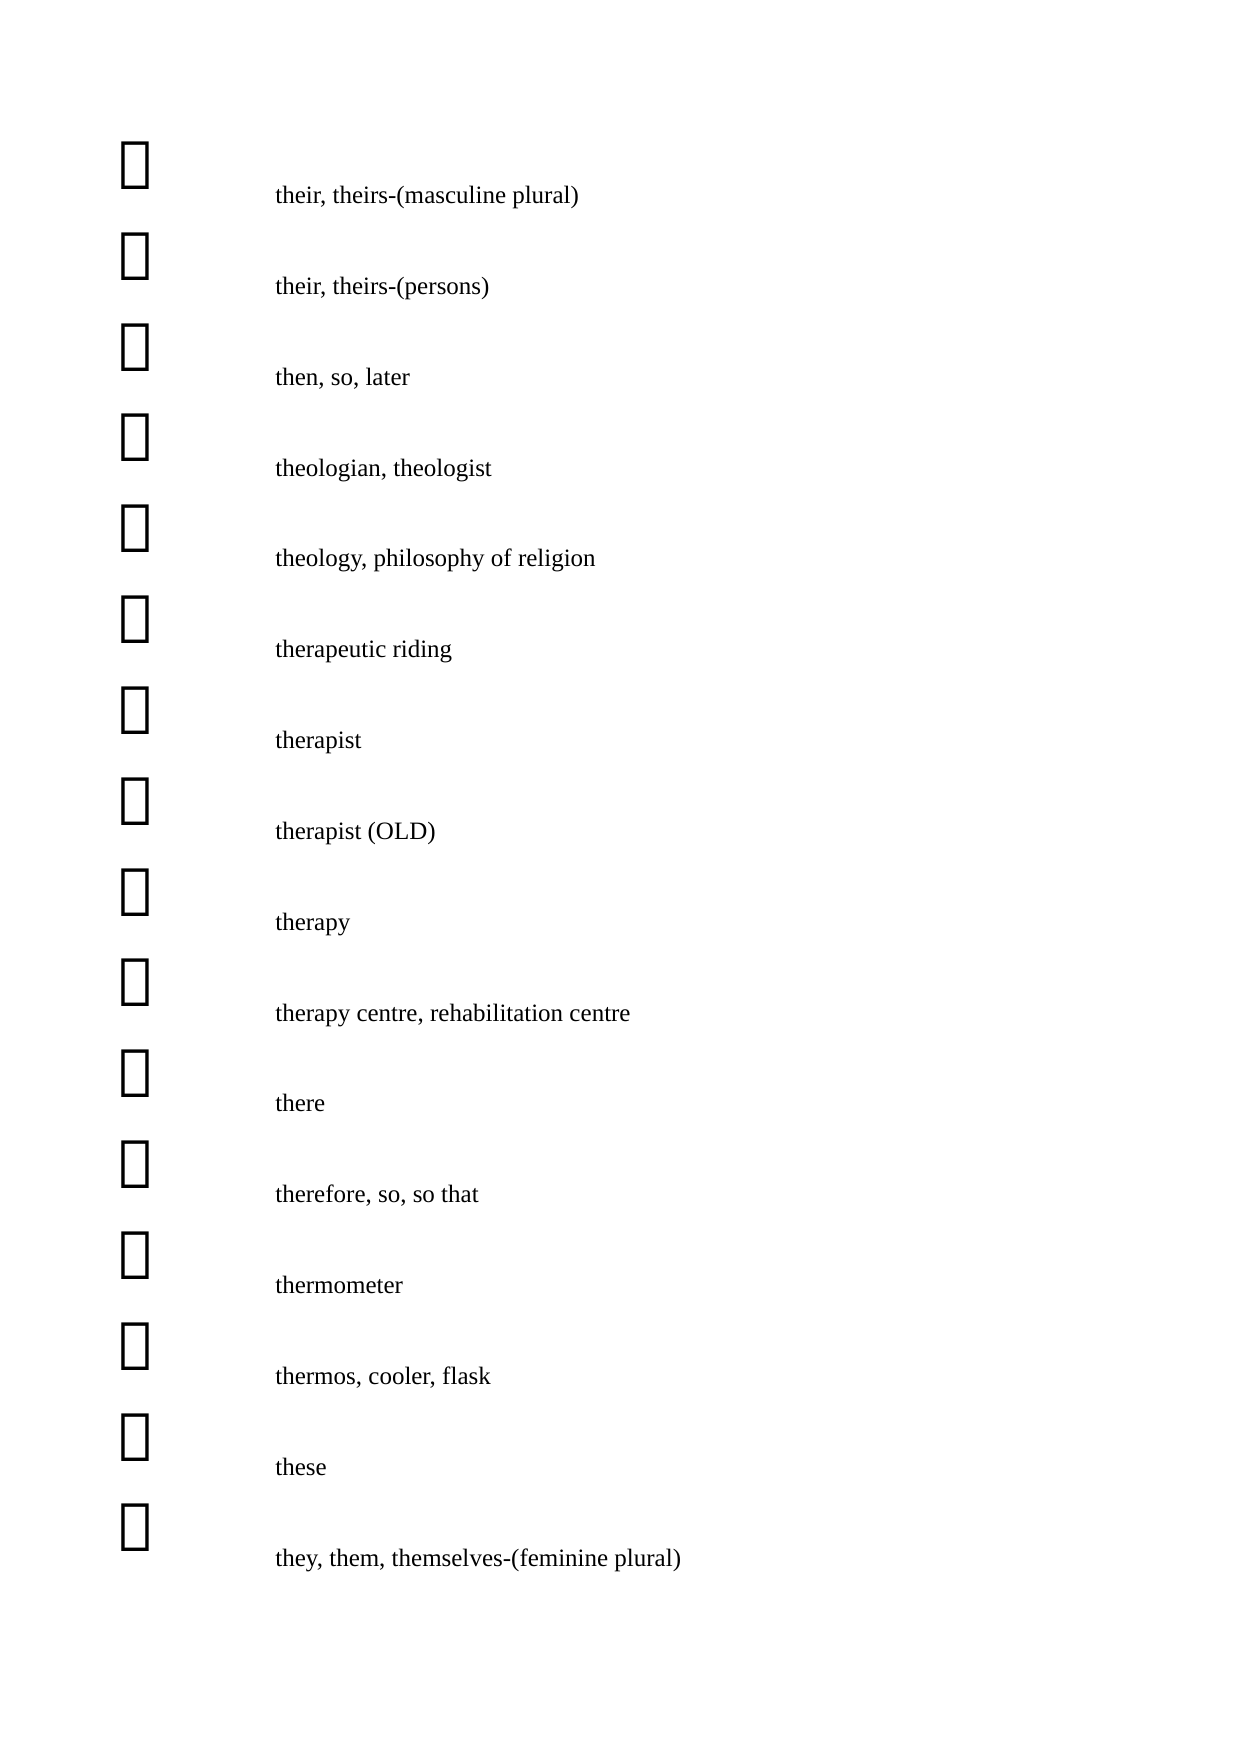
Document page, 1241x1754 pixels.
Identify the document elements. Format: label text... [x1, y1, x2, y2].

table_cell therapy centre, rehabilitation centre [275, 936, 949, 1026]
table_cell theologian, theologist [275, 391, 949, 481]
table_cell  [115, 663, 275, 754]
table_cell  [115, 1117, 275, 1208]
table_cell  [115, 1390, 275, 1481]
table_cell  [115, 1481, 275, 1571]
table_cell  [115, 118, 275, 209]
table_cell thermometer [275, 1208, 949, 1299]
table_cell there [275, 1026, 949, 1117]
table_cell  [115, 300, 275, 391]
table_cell  [115, 481, 275, 572]
table_cell  [115, 572, 275, 663]
table_cell theology, philosophy of religion [275, 481, 949, 572]
table_cell  [115, 391, 275, 481]
table_cell these [275, 1390, 949, 1481]
table_cell therapeutic riding [275, 572, 949, 663]
table_cell thermos, cooler, flask [275, 1299, 949, 1390]
table_cell therapist (OLD) [275, 754, 949, 845]
table_cell  [115, 936, 275, 1026]
table_cell therapist [275, 663, 949, 754]
table_cell they, them, themselves-(feminine plural) [275, 1481, 949, 1571]
table_cell  [115, 1208, 275, 1299]
table_cell then, so, later [275, 300, 949, 391]
table_cell  [115, 845, 275, 936]
table_cell  [115, 1026, 275, 1117]
table_cell therapy [275, 845, 949, 936]
table_cell  [115, 754, 275, 845]
table_cell  [115, 1299, 275, 1390]
table_cell therefore, so, so that [275, 1117, 949, 1208]
table_cell their, theirs-(persons) [275, 209, 949, 300]
table_cell  [115, 209, 275, 300]
table_cell their, theirs-(masculine plural) [275, 118, 949, 209]
